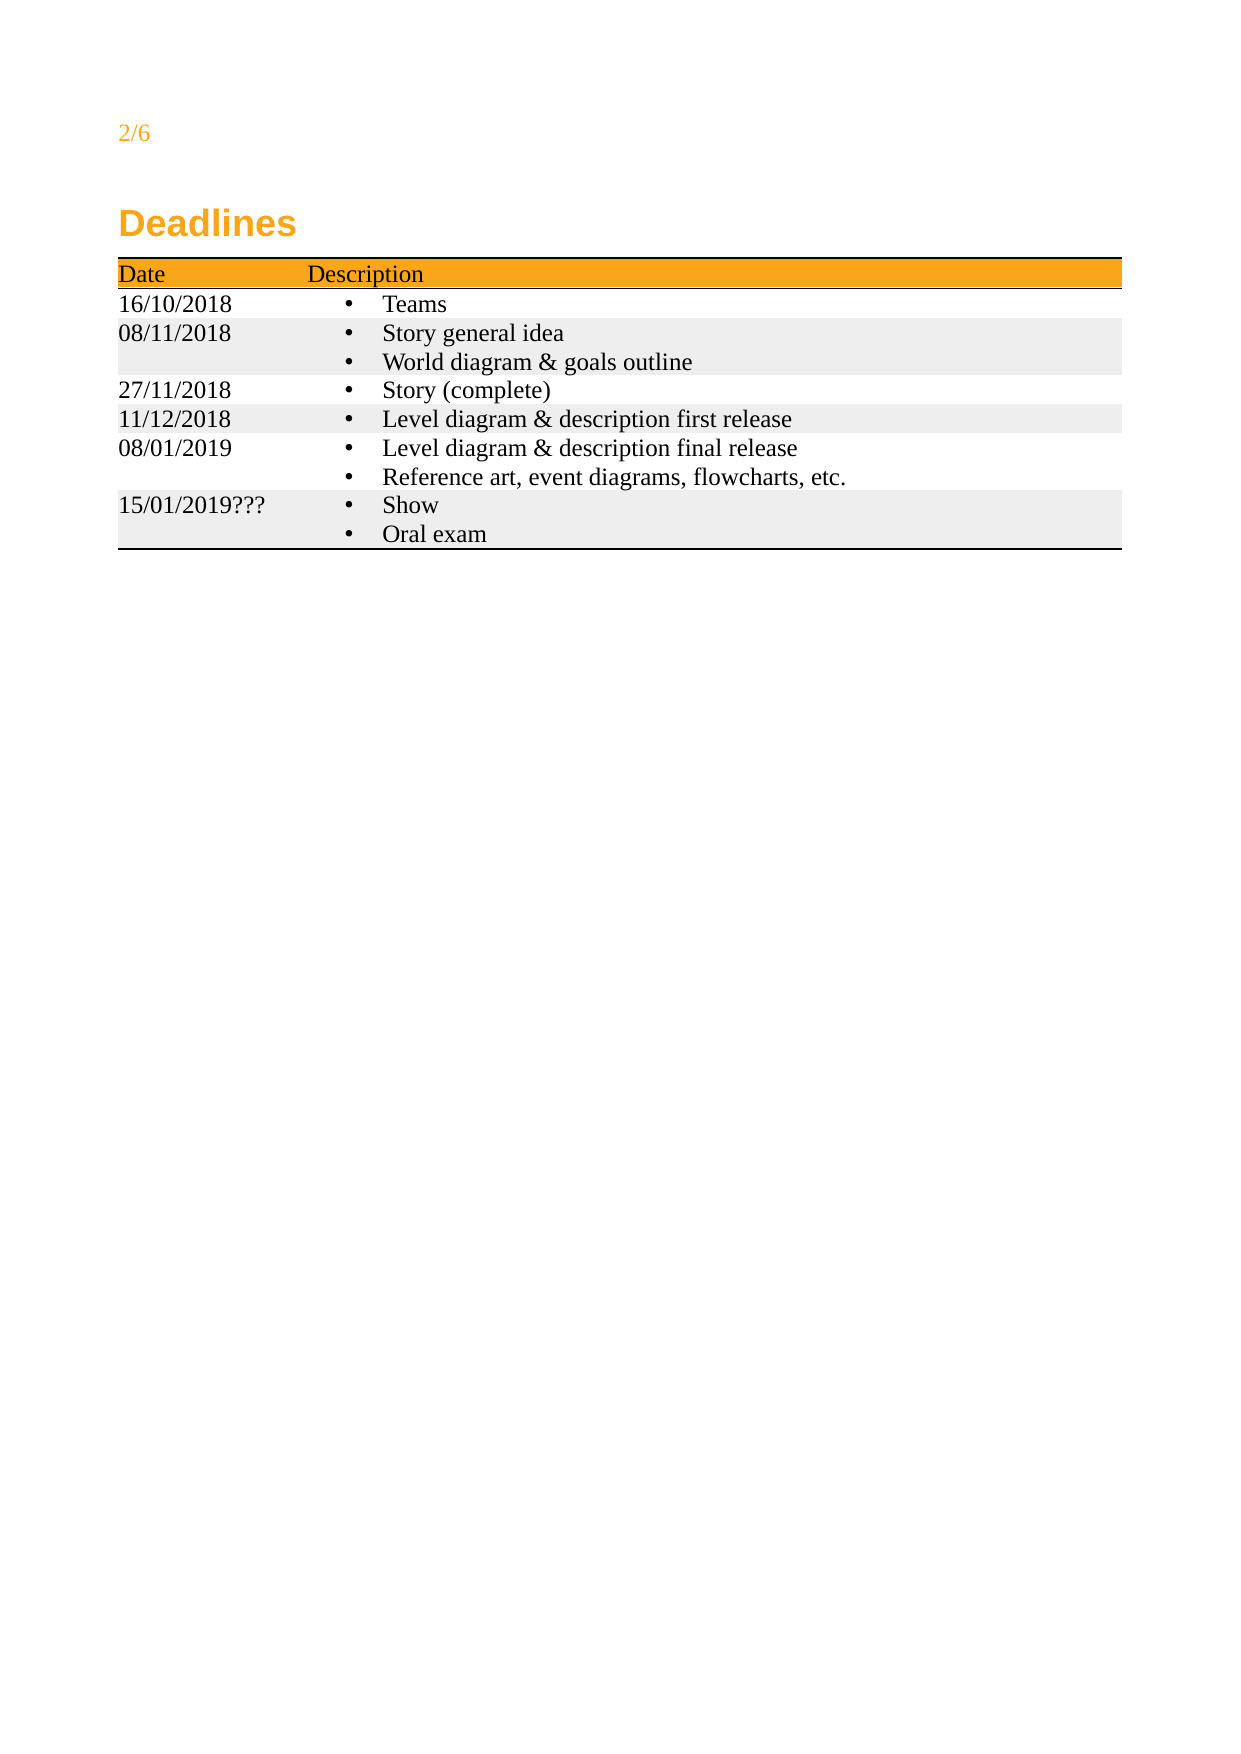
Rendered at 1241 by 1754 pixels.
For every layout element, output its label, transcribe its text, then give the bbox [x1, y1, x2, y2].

table_cell 08/11/2018 [118, 318, 307, 375]
table_cell 11/12/2018 [118, 404, 307, 433]
table_cell 08/01/2019 [118, 433, 307, 490]
table_cell Story (complete) [307, 375, 1122, 404]
table_cell Level diagram & description first release [307, 404, 1122, 433]
table_cell 27/11/2018 [118, 375, 307, 404]
table_cell 16/10/2018 [118, 289, 307, 318]
table_cell Show Oral exam [307, 490, 1122, 548]
table_cell Teams [307, 289, 1122, 318]
table_header Description [307, 259, 1122, 287]
table_cell Story general idea World diagram & goals outline [307, 318, 1122, 375]
subtitle Deadlines [118, 201, 1122, 245]
table_header Date [118, 259, 307, 287]
table_cell Level diagram & description final release Reference art, event diagrams, flowcharts, etc. [307, 433, 1122, 490]
table_cell 15/01/2019??? [118, 490, 307, 548]
